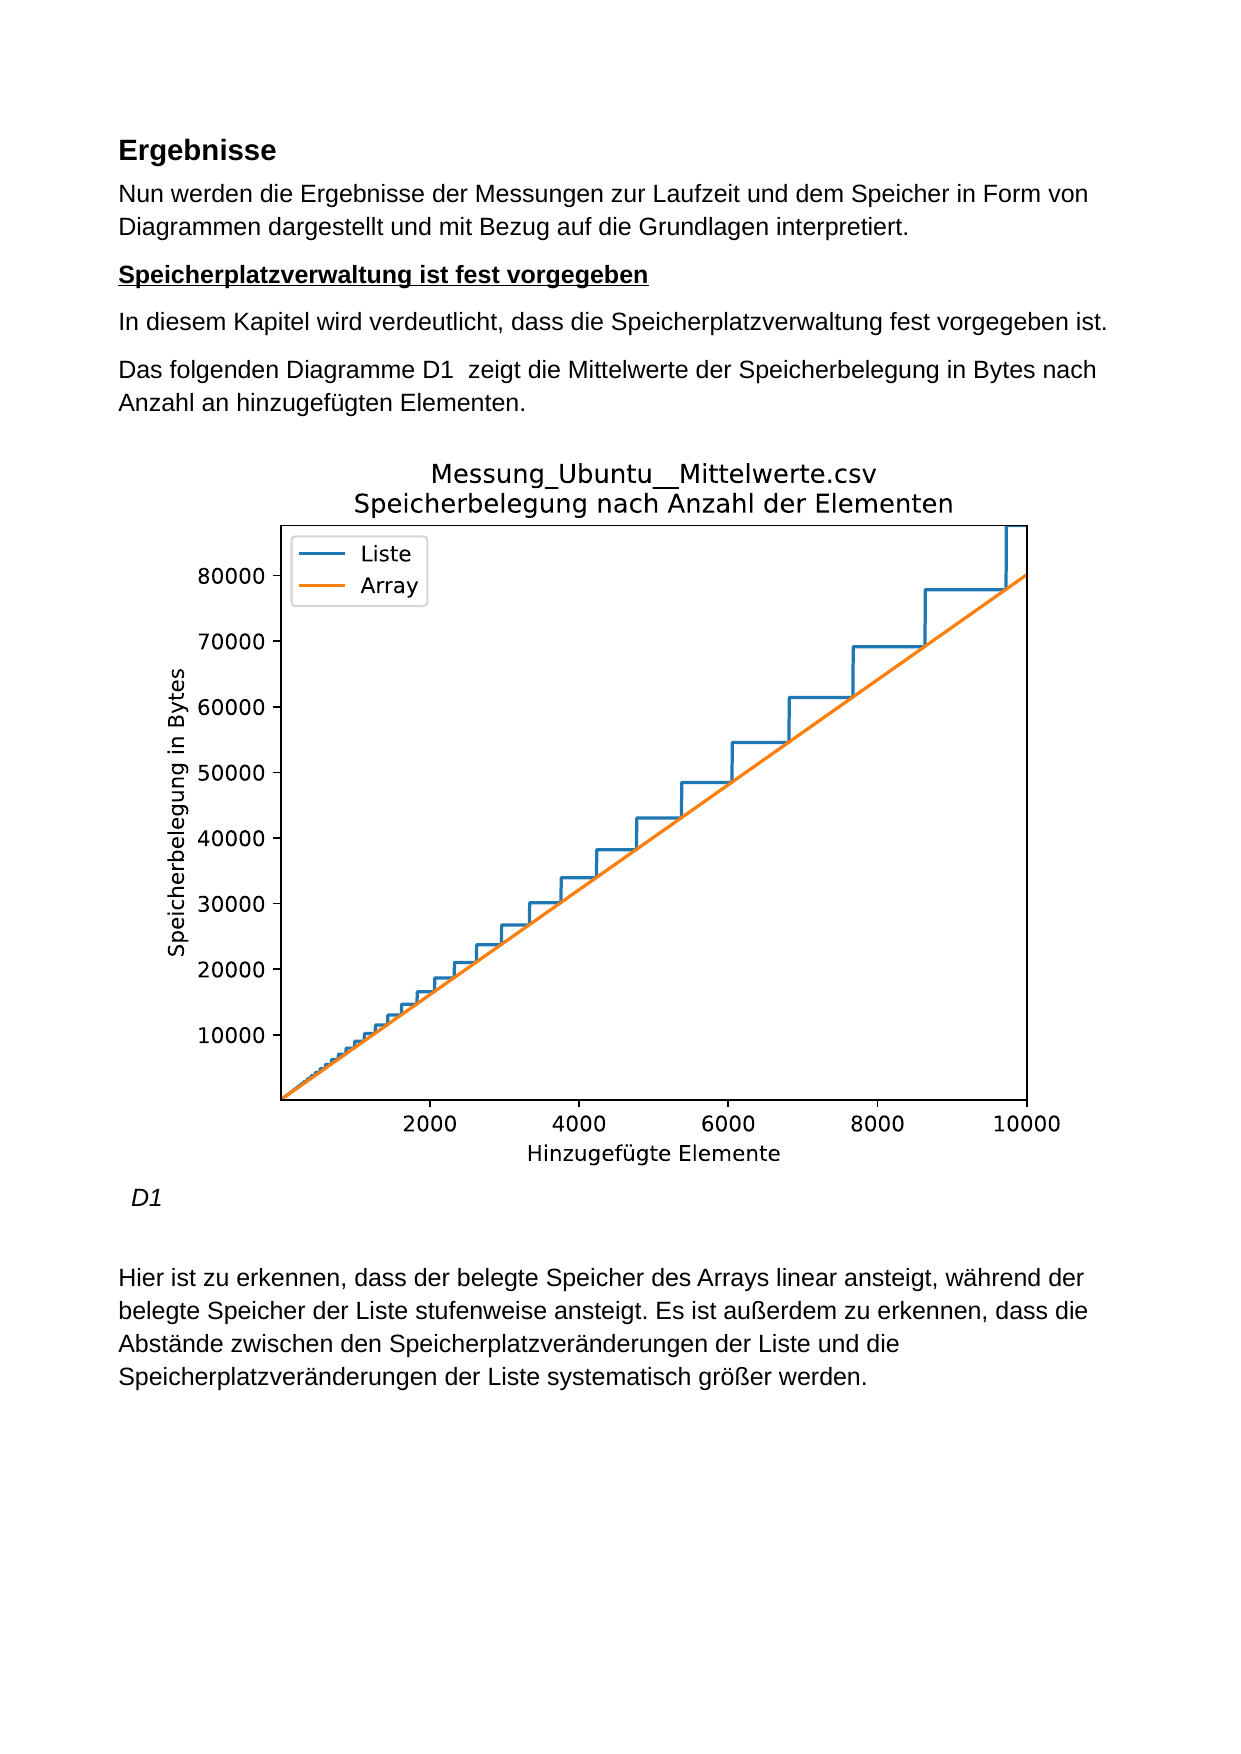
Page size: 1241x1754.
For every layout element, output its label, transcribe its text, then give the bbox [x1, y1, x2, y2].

text In diesem Kapitel wird verdeutlicht, dass die Speicherplatzverwaltung fest vorgegeben ist. [118, 307, 1122, 336]
subtitle Ergebnisse [118, 133, 1122, 166]
text D1 [131, 448, 1127, 1211]
text Das folgenden Diagramme D1 zeigt die Mittelwerte der Speicherbelegung in Bytes nach Anzahl an hinzugefügten Elementen. [118, 355, 1122, 417]
text Speicherplatzverwaltung ist fest vorgegeben [118, 259, 1122, 288]
text Nun werden die Ergebnisse der Messungen zur Laufzeit und dem Speicher in Form von Diagrammen dargestellt und mit Bezug auf die Grundlagen interpretiert. [118, 179, 1122, 241]
text Hier ist zu erkennen, dass der belegte Speicher des Arrays linear ansteigt, während der belegte Speicher der Liste stufenweise ansteigt. Es ist außerdem zu erkennen, dass die Abstände zwischen den Speicherplatzveränderungen der Liste und die Speicherplatzveränderungen der Liste systematisch größer werden. [118, 1263, 1122, 1391]
